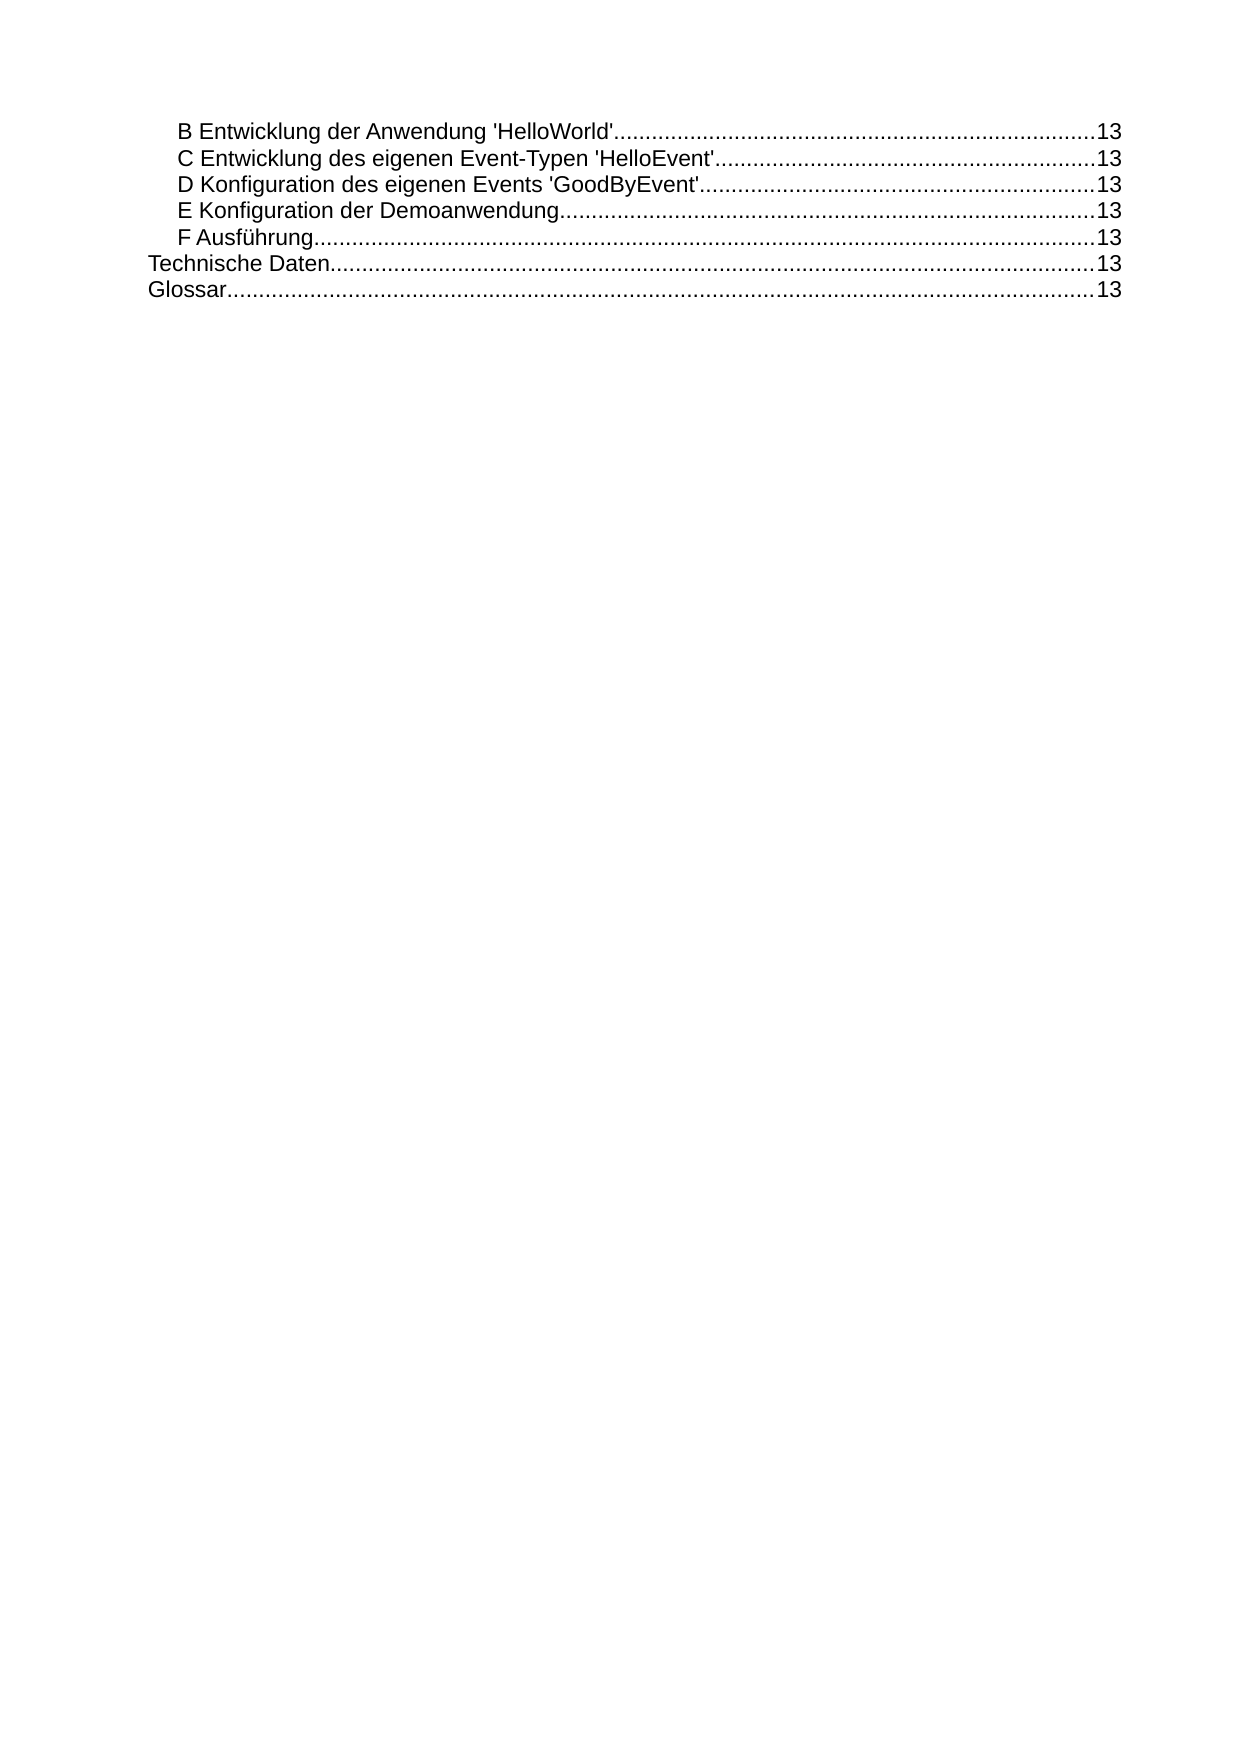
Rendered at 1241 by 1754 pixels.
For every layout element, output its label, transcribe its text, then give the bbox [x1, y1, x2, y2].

text E Konfiguration der Demoanwendung 13 [177, 197, 1122, 223]
text D Konfiguration des eigenen Events 'GoodByEvent' 13 [177, 171, 1122, 197]
text Glossar 13 [148, 276, 1122, 303]
text F Ausführung 13 [177, 223, 1122, 250]
text C Entwicklung des eigenen Event-Typen 'HelloEvent' 13 [177, 144, 1122, 171]
text Technische Daten 13 [148, 250, 1122, 276]
text B Entwicklung der Anwendung 'HelloWorld' 13 [177, 118, 1122, 144]
